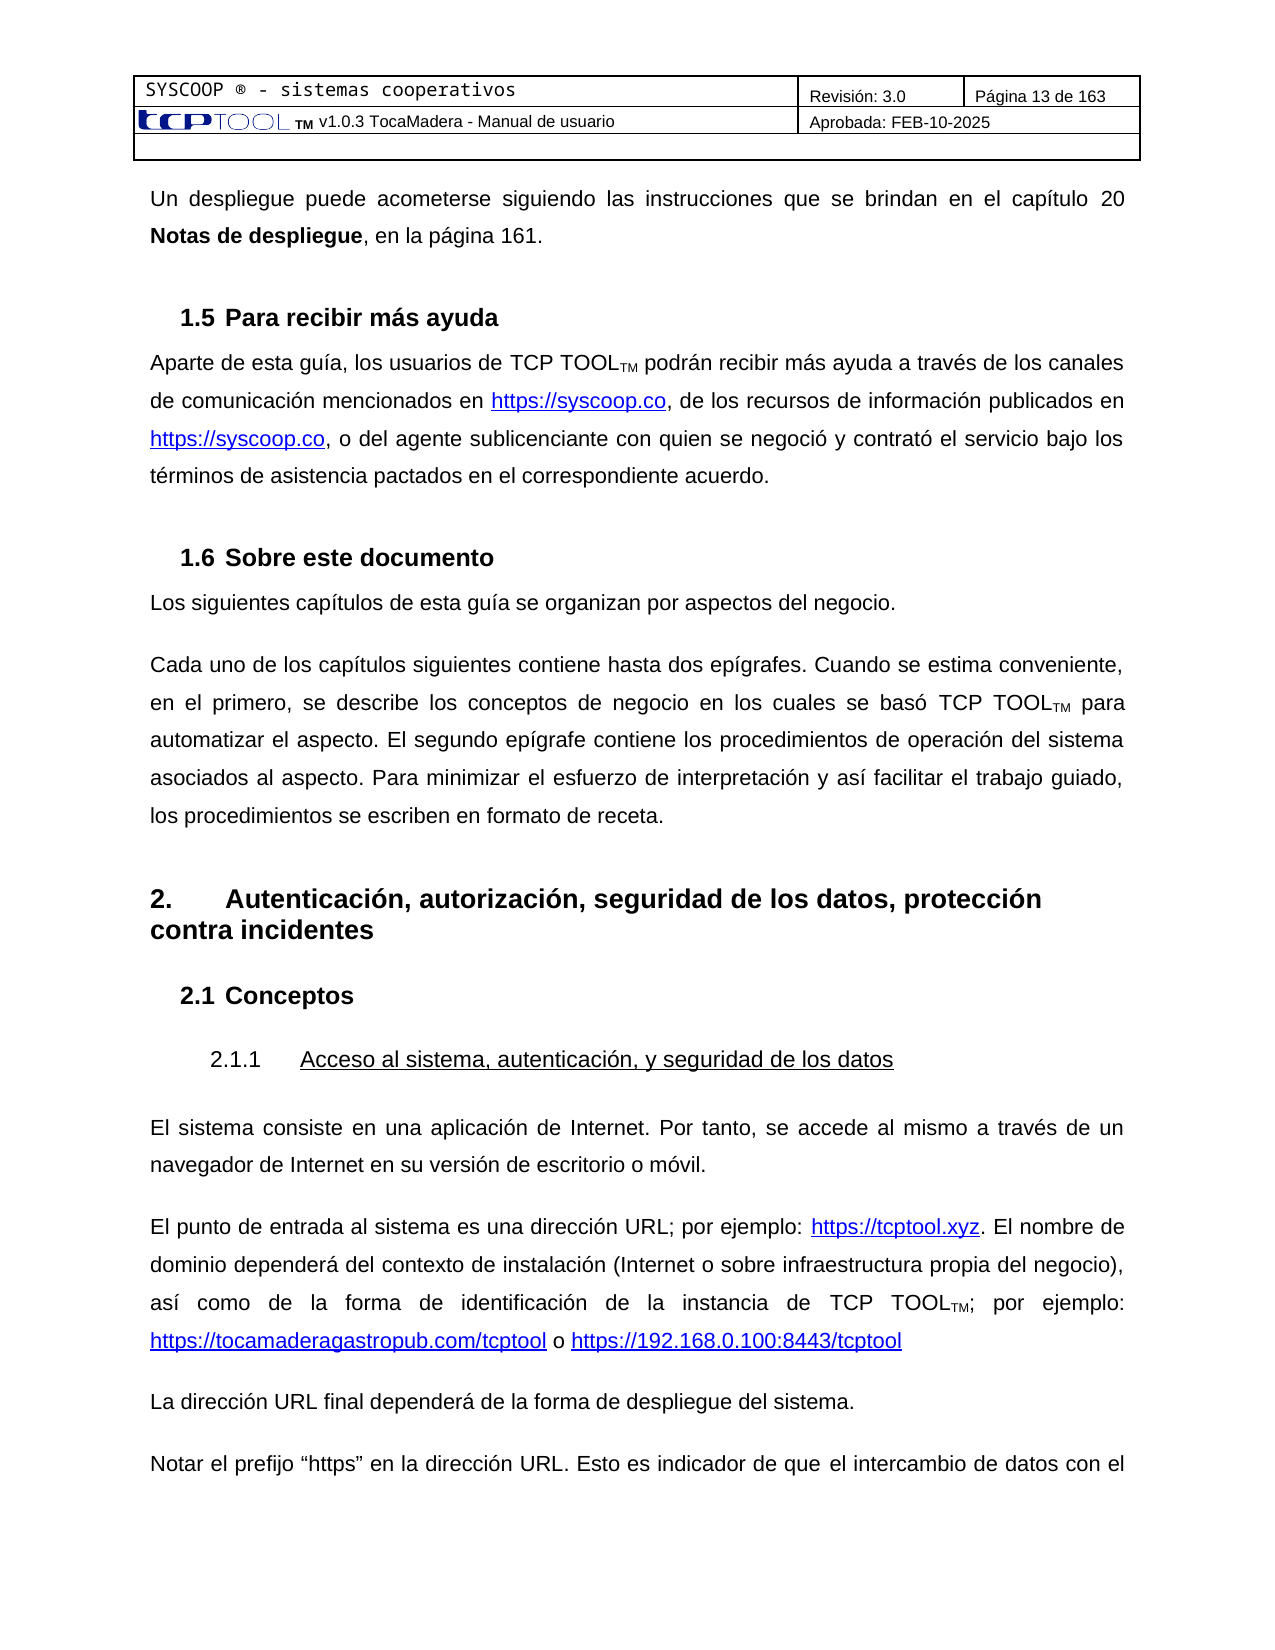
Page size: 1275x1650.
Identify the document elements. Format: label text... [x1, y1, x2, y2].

text El sistema consiste en una aplicación de Internet. Por tanto, se accede al mismo a través de un navegador de Internet en su versión de escritorio o móvil. [150, 1114, 1125, 1177]
text Aparte de esta guía, los usuarios de TCP TOOLTM podrán recibir más ayuda a través de los canales de comunicación mencionados en https://syscoop.co, de los recursos de información publicados en https://syscoop.co, o del agente sublicenciante con quien se negoció y contrató el servicio bajo los términos de asistencia pactados en el correspondiente acuerdo. [150, 350, 1125, 489]
picture [138, 110, 290, 130]
text Los siguientes capítulos de esta guía se organizan por aspectos del negocio. [150, 590, 1125, 615]
subtitle Conceptos [180, 981, 1125, 1010]
subtitle Para recibir más ayuda [180, 303, 1125, 332]
text La dirección URL final dependerá de la forma de despliegue del sistema. [150, 1389, 1125, 1414]
text Un despliegue puede acometerse siguiendo las instrucciones que se brindan en el capítulo 20 Notas de despliegue, en la página 160. [150, 186, 1125, 249]
subtitle Sobre este documento [180, 543, 1125, 572]
text Notar el prefijo “https” en la dirección URL. Esto es indicador de que el intercambio de datos con el [150, 1451, 1125, 1476]
subtitle Autenticación, autorización, seguridad de los datos, protección contra incidentes [150, 883, 1125, 945]
text El punto de entrada al sistema es una dirección URL; por ejemplo: https://tcptool.xyz. El nombre de dominio dependerá del contexto de instalación (Internet o sobre infraestructura propia del negocio), así como de la forma de identificación de la instancia de TCP TOOLTM; por ejemplo: https://tocamaderagastropub.com/tcptool o https://192.168.0.100:8443/tcptool [150, 1214, 1125, 1353]
subtitle Acceso al sistema, autenticación, y seguridad de los datos [210, 1046, 1125, 1072]
text Cada uno de los capítulos siguientes contiene hasta dos epígrafes. Cuando se estima conveniente, en el primero, se describe los conceptos de negocio en los cuales se basó TCP TOOLTM para automatizar el aspecto. El segundo epígrafe contiene los procedimientos de operación del sistema asociados al aspecto. Para minimizar el esfuerzo de interpretación y así facilitar el trabajo guiado, los procedimientos se escriben en formato de receta. [150, 652, 1125, 828]
